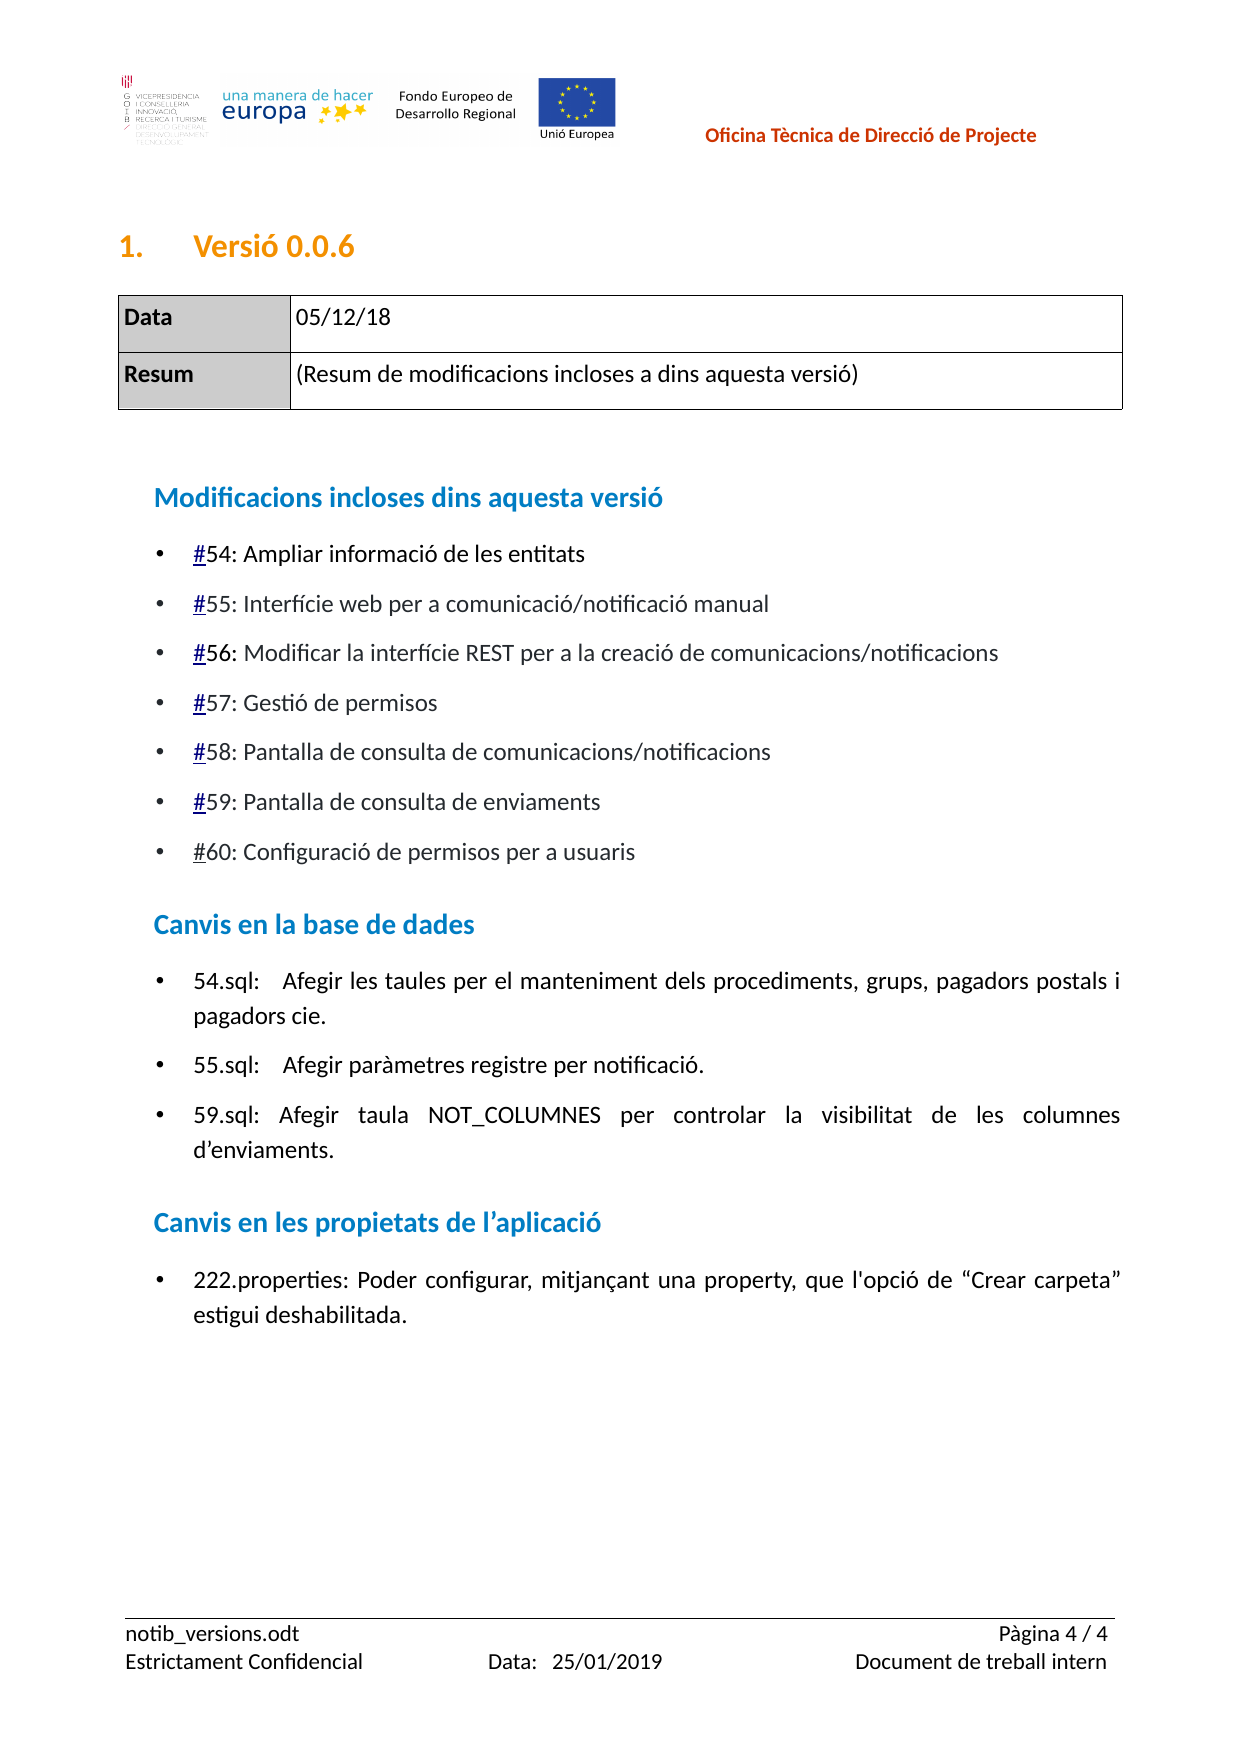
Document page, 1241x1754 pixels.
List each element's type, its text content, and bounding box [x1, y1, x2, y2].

table_header Data [119, 296, 290, 352]
list #60: Configuració de permisos per a usuaris [156, 836, 1122, 866]
list #54: Ampliar informació de les entitats [156, 538, 1122, 569]
list #58: Pantalla de consulta de comunicacions/notificacions [156, 736, 1122, 767]
list #57: Gestió de permisos [156, 687, 1122, 717]
table_cell (Resum de modificacions incloses a dins aquesta versió) [291, 353, 1122, 408]
list 55.sql: Afegir paràmetres registre per notificació. [156, 1050, 1122, 1080]
subtitle Versió 0.0.6 [118, 225, 1122, 266]
subtitle Modificacions incloses dins aquesta versió [153, 479, 1122, 514]
subtitle Canvis en les propietats de l’aplicació [153, 1204, 1122, 1240]
list 54.sql: Afegir les taules per el manteniment dels procediments, grups, pagadors postals i pagadors cie. [156, 965, 1122, 1031]
picture [118, 73, 213, 147]
list #59: Pantalla de consulta de enviaments [156, 786, 1122, 817]
list #56: Modificar la interfície REST per a la creació de comunicacions/notificacions [156, 637, 1122, 668]
table_cell Resum [119, 353, 290, 408]
list 222.properties: Poder configurar, mitjançant una property, que l'opció de “Crear carpeta” estigui deshabilitada. [156, 1264, 1122, 1329]
list 59.sql: Afegir taula NOT_COLUMNES per controlar la visibilitat de les columnes d’enviaments. [156, 1099, 1122, 1165]
list #55: Interfície web per a comunicació/notificació manual [156, 588, 1122, 618]
subtitle Canvis en la base de dades [153, 906, 1122, 941]
table_header 05/12/18 [291, 296, 1122, 352]
picture [219, 73, 621, 147]
